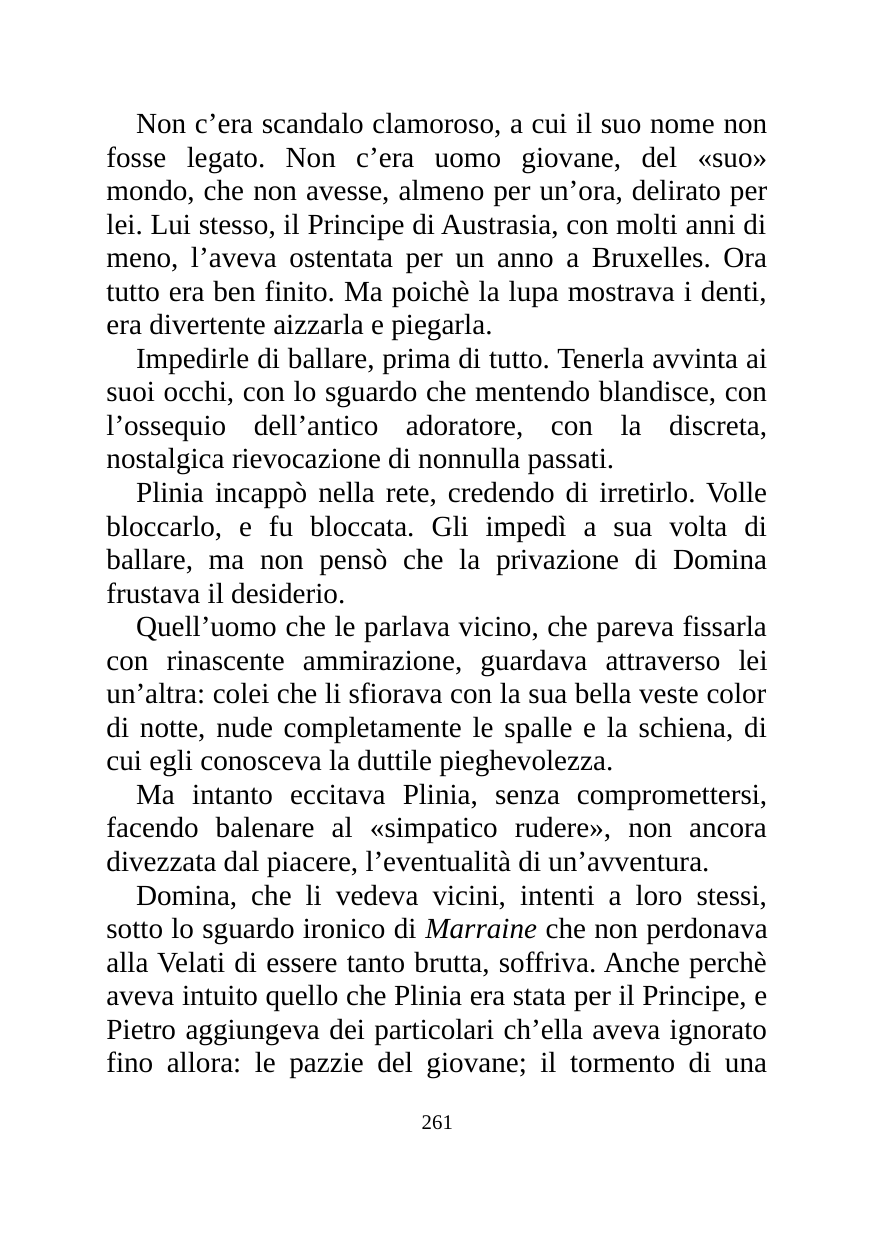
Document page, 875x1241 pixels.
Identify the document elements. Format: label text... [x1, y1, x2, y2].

text Plinia incappò nella rete, credendo di irretirlo. Volle bloccarlo, e fu bloccata. Gli impedì a sua volta di ballare, ma non pensò che la privazione di Domina frustava il desiderio. [106, 475, 768, 609]
text Domina, che li vedeva vicini, intenti a loro stessi, sotto lo sguardo ironico di Marraine che non perdonava alla Velati di essere tanto brutta, soffriva. Anche perchè aveva intuito quello che Plinia era stata per il Principe, e Pietro aggiungeva dei particolari ch’ella aveva ignorato fino allora: le pazzie del giovane; il tormento di una [106, 878, 768, 1079]
text Ma intanto eccitava Plinia, senza compromettersi, facendo balenare al «simpatico rudere», non ancora divezzata dal piacere, l’eventualità di un’avventura. [106, 777, 768, 878]
text Impedirle di ballare, prima di tutto. Tenerla avvinta ai suoi occhi, con lo sguardo che mentendo blandisce, con l’ossequio dell’antico adoratore, con la discreta, nostalgica rievocazione di nonnulla passati. [106, 341, 768, 475]
text Quell’uomo che le parlava vicino, che pareva fissarla con rinascente ammirazione, guardava attraverso lei un’altra: colei che li sfiorava con la sua bella veste color di notte, nude completamente le spalle e la schiena, di cui egli conosceva la duttile pieghevolezza. [106, 609, 768, 777]
text Non c’era scandalo clamoroso, a cui il suo nome non fosse legato. Non c’era uomo giovane, del «suo» mondo, che non avesse, almeno per un’ora, delirato per lei. Lui stesso, il Principe di Austrasia, con molti anni di meno, l’aveva ostentata per un anno a Bruxelles. Ora tutto era ben finito. Ma poichè la lupa mostrava i denti, era divertente aizzarla e piegarla. [106, 106, 768, 341]
